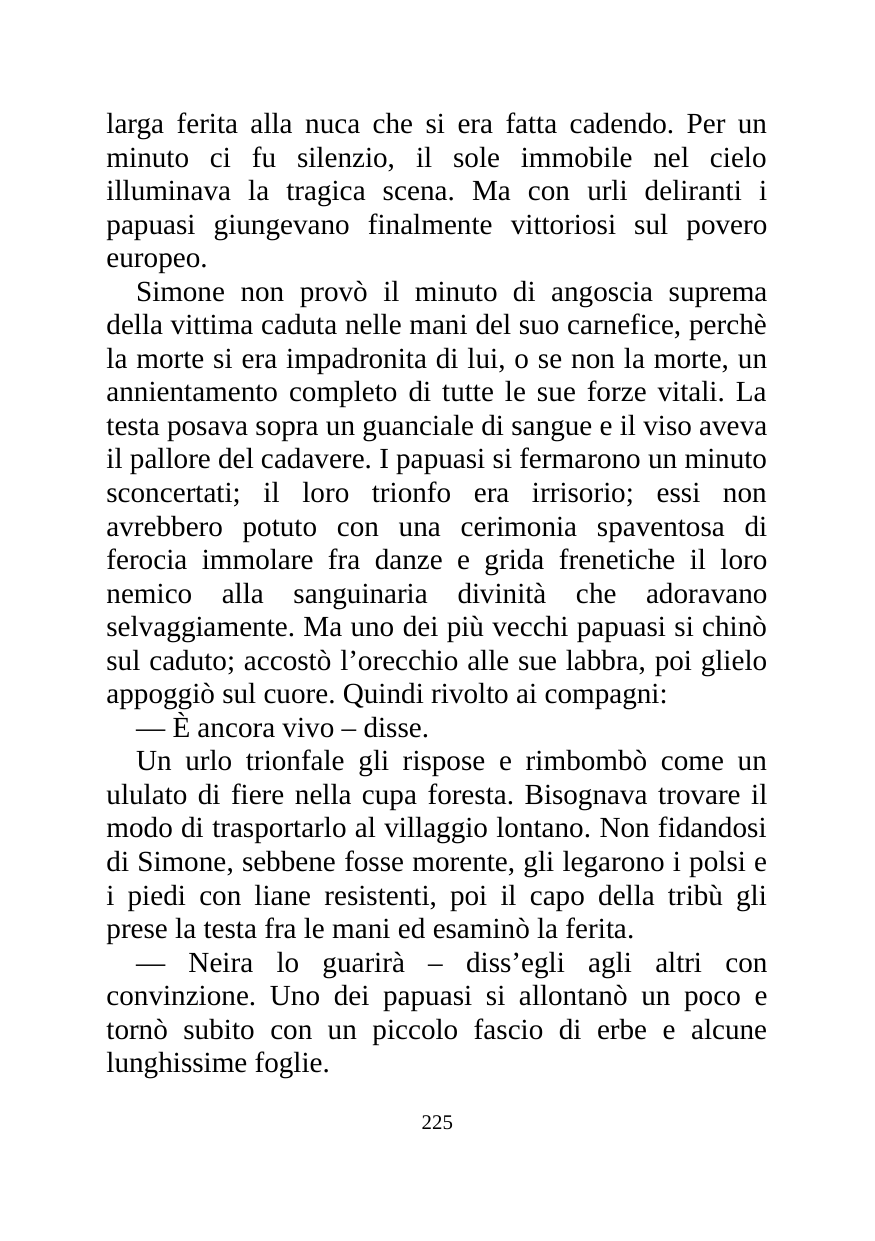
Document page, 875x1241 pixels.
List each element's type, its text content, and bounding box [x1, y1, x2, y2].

text larga ferita alla nuca che si era fatta cadendo. Per un minuto ci fu silenzio, il sole immobile nel cielo illuminava la tragica scena. Ma con urli deliranti i papuasi giungevano finalmente vittoriosi sul povero europeo. [106, 106, 768, 274]
text — Neira lo guarirà – diss’egli agli altri con convinzione. Uno dei papuasi si allontanò un poco e tornò subito con un piccolo fascio di erbe e alcune lunghissime foglie. [106, 945, 768, 1079]
text Un urlo trionfale gli rispose e rimbombò come un ululato di fiere nella cupa foresta. Bisognava trovare il modo di trasportarlo al villaggio lontano. Non fidandosi di Simone, sebbene fosse morente, gli legarono i polsi e i piedi con liane resistenti, poi il capo della tribù gli prese la testa fra le mani ed esaminò la ferita. [106, 743, 768, 945]
text Simone non provò il minuto di angoscia suprema della vittima caduta nelle mani del suo carnefice, perchè la morte si era impadronita di lui, o se non la morte, un annientamento completo di tutte le sue forze vitali. La testa posava sopra un guanciale di sangue e il viso aveva il pallore del cadavere. I papuasi si fermarono un minuto sconcertati; il loro trionfo era irrisorio; essi non avrebbero potuto con una cerimonia spaventosa di ferocia immolare fra danze e grida frenetiche il loro nemico alla sanguinaria divinità che adoravano selvaggiamente. Ma uno dei più vecchi papuasi si chinò sul caduto; accostò l’orecchio alle sue labbra, poi glielo appoggiò sul cuore. Quindi rivolto ai compagni: [106, 274, 768, 710]
text — È ancora vivo – disse. [106, 710, 768, 743]
